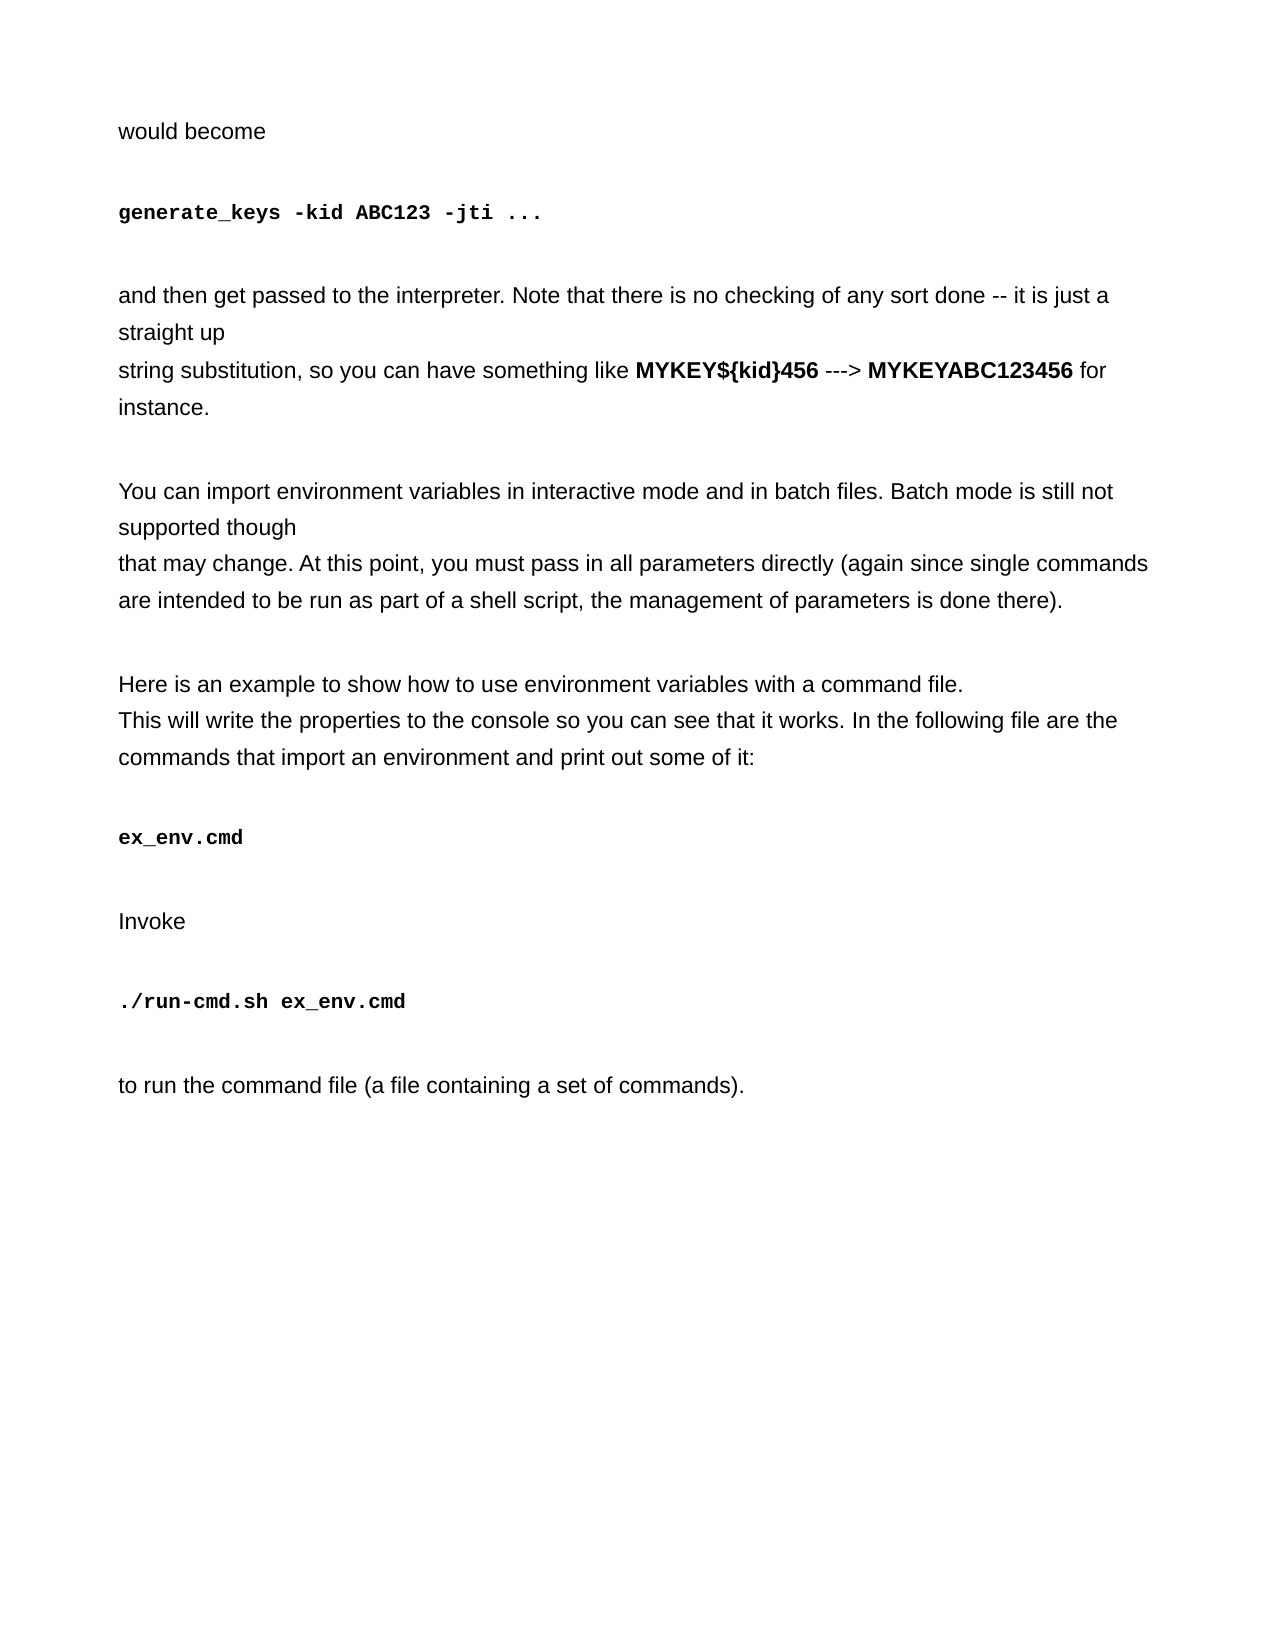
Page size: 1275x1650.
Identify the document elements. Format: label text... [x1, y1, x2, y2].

text would become [118, 118, 1157, 144]
text ex_env.cmd [118, 827, 1157, 851]
text Invoke [118, 908, 1157, 934]
text that may change. At this point, you must pass in all parameters directly (again since single commands are intended to be run as part of a shell script, the management of parameters is done there). [118, 550, 1157, 613]
text generate_keys -kid ABC123 -jti ... [118, 202, 1157, 226]
text You can import environment variables in interactive mode and in batch files. Batch mode is still not supported though [118, 478, 1157, 540]
text and then get passed to the interpreter. Note that there is no checking of any sort done -- it is just a straight up [118, 282, 1157, 345]
text string substitution, so you can have something like MYKEY${kid}456 ---> MYKEYABC123456 for instance. [118, 355, 1157, 420]
text Here is an example to show how to use environment variables with a command file. [118, 671, 1157, 697]
text This will write the properties to the console so you can see that it works. In the following file are the commands that import an environment and print out some of it: [118, 707, 1157, 770]
text to run the command file (a file containing a set of commands). [118, 1072, 1157, 1098]
text ./run-cmd.sh ex_env.cmd [118, 992, 1157, 1015]
